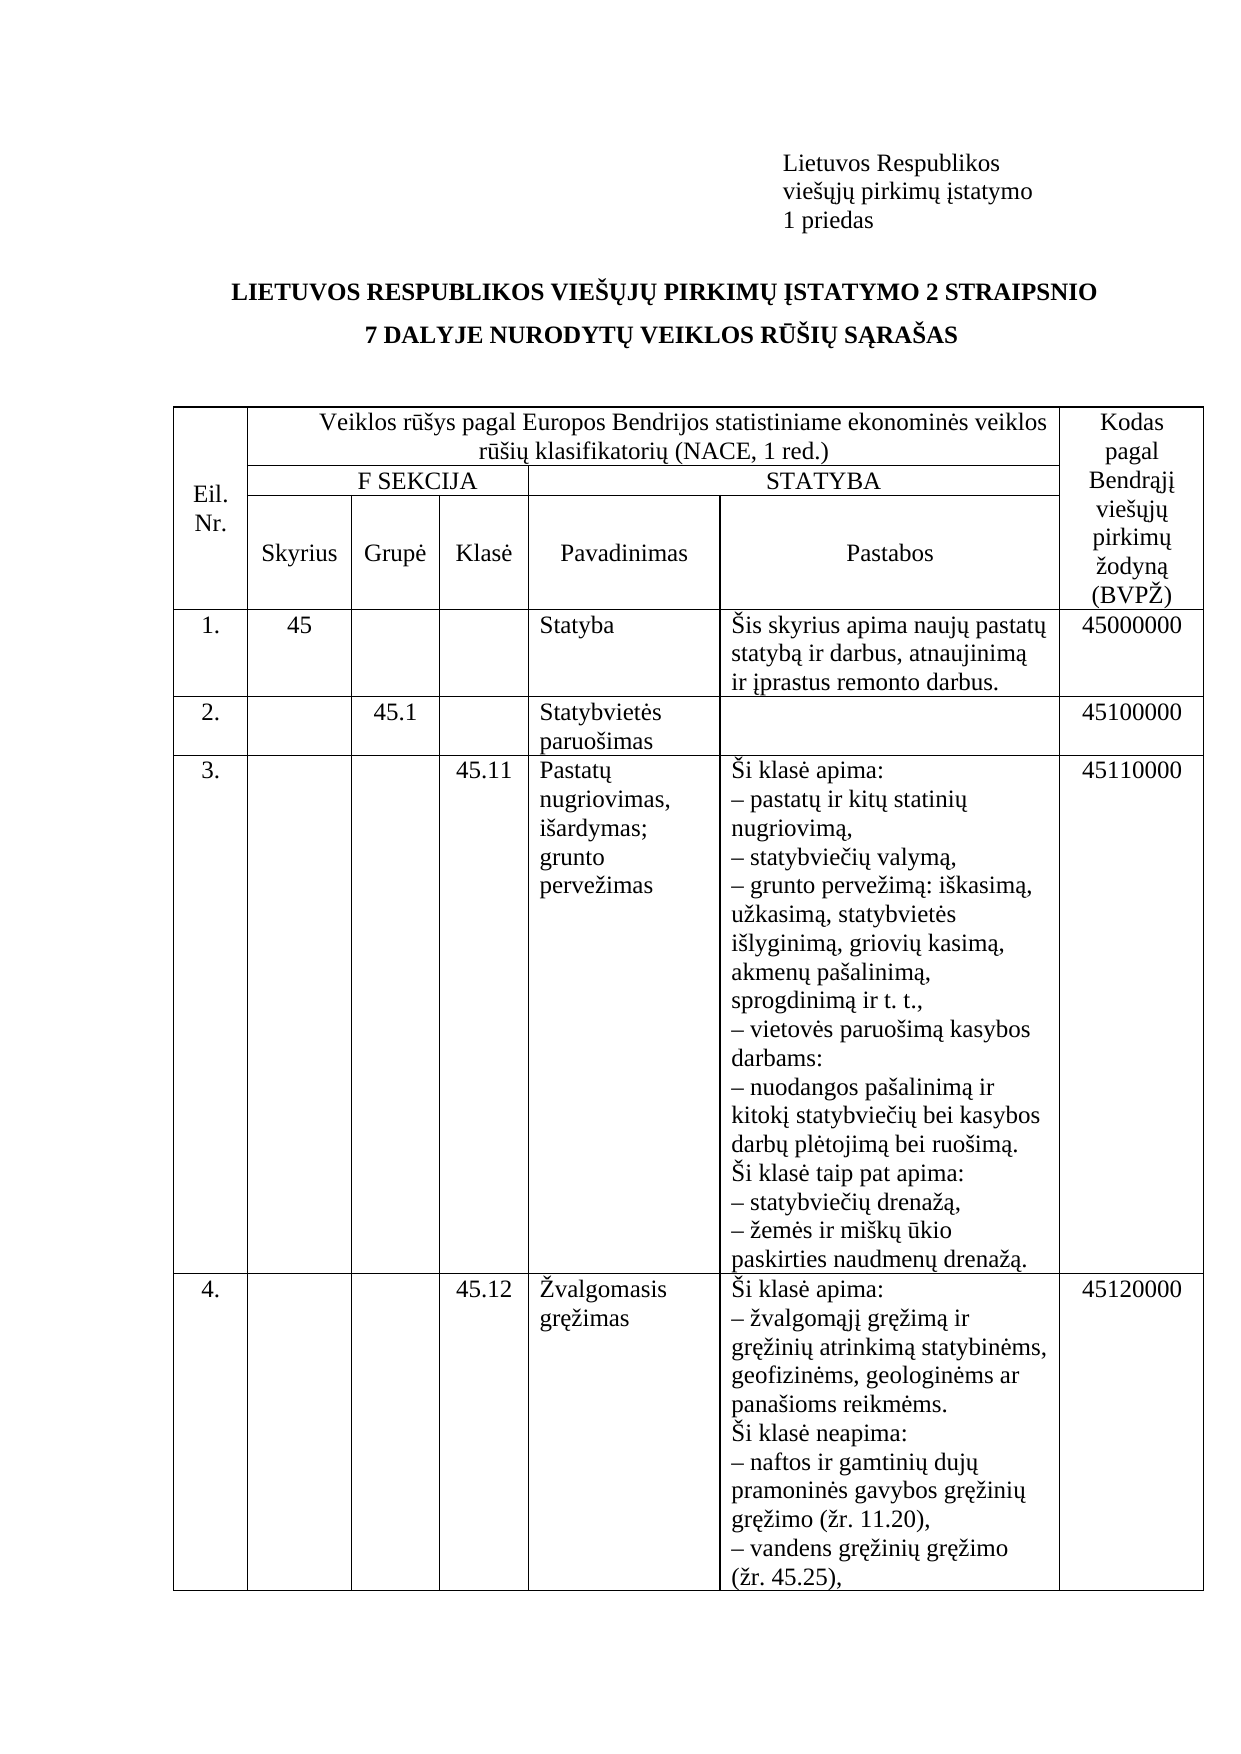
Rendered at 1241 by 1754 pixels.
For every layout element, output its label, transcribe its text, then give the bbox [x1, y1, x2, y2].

table_header Eil. Nr. [174, 408, 247, 609]
table_cell 3. [174, 756, 247, 1273]
text LIETUVOS RESPUBLIKOS VIEŠŲJŲ PIRKIMŲ ĮSTATYMO 2 STRAIPSNIO 7 DALYJE NURODYTŲ VEIKLOS RŪŠIŲ SĄRAŠAS [177, 277, 1152, 349]
table_header Veiklos rūšys pagal Europos Bendrijos statistiniame ekonominės veiklos rūšių klasifikatorių (NACE, 1 red.) [248, 408, 1059, 465]
table_cell [248, 756, 351, 1273]
table_cell 45 [248, 610, 351, 696]
table_cell Ši klasė apima: – žvalgomąjį gręžimą ir gręžinių atrinkimą statybinėms, geofizinėms, geologinėms ar panašioms reikmėms. Ši klasė neapima: – naftos ir gamtinių dujų pramoninės gavybos gręžinių gręžimo (žr. 11.20), – vandens gręžinių gręžimo (žr. 45.25), [721, 1274, 1059, 1590]
table_cell 45100000 [1060, 697, 1203, 754]
table_cell [248, 697, 351, 754]
table_cell F SEKCIJA [248, 466, 528, 495]
text 1 priedas [780, 205, 1152, 234]
table_cell [440, 610, 528, 696]
table_cell [352, 1274, 439, 1590]
table_cell Statybvietės paruošimas [529, 697, 719, 754]
table_header Kodas pagal Bendrąjį viešųjų pirkimų žodyną (BVPŽ) [1060, 408, 1203, 609]
table_cell 45110000 [1060, 756, 1203, 1273]
table_cell Pavadinimas [529, 496, 719, 609]
table_cell Pastatų nugriovimas, išardymas; grunto pervežimas [529, 756, 719, 1273]
table_cell [440, 697, 528, 754]
table_cell Šis skyrius apima naujų pastatų statybą ir darbus, atnaujinimą ir įprastus remonto darbus. [721, 610, 1059, 696]
table_cell 4. [174, 1274, 247, 1590]
table_cell [721, 697, 1059, 754]
table_cell Ši klasė apima: – pastatų ir kitų statinių nugriovimą, – statybviečių valymą, – grunto pervežimą: iškasimą, užkasimą, statybvietės išlyginimą, griovių kasimą, akmenų pašalinimą, sprogdinimą ir t. t., – vietovės paruošimą kasybos darbams: – nuodangos pašalinimą ir kitokį statybviečių bei kasybos darbų plėtojimą bei ruošimą. Ši klasė taip pat apima: – statybviečių drenažą, – žemės ir miškų ūkio paskirties naudmenų drenažą. [721, 756, 1059, 1273]
table_cell [352, 610, 439, 696]
table_cell 45000000 [1060, 610, 1203, 696]
table_cell 45.1 [352, 697, 439, 754]
text Lietuvos Respublikos [780, 148, 1152, 176]
table_cell 2. [174, 697, 247, 754]
table_cell Žvalgomasis gręžimas [529, 1274, 719, 1590]
table_cell [352, 756, 439, 1273]
table_cell Grupė [352, 496, 439, 609]
table_cell Skyrius [248, 496, 351, 609]
table_cell [248, 1274, 351, 1590]
table_cell Klasė [440, 496, 528, 609]
table_cell Pastabos [721, 496, 1059, 609]
table_cell 45.11 [440, 756, 528, 1273]
table_cell 1. [174, 610, 247, 696]
text viešųjų pirkimų įstatymo [780, 176, 1152, 205]
table_cell STATYBA [529, 466, 1059, 495]
table_cell Statyba [529, 610, 719, 696]
table_cell 45120000 [1060, 1274, 1203, 1590]
table_cell 45.12 [440, 1274, 528, 1590]
